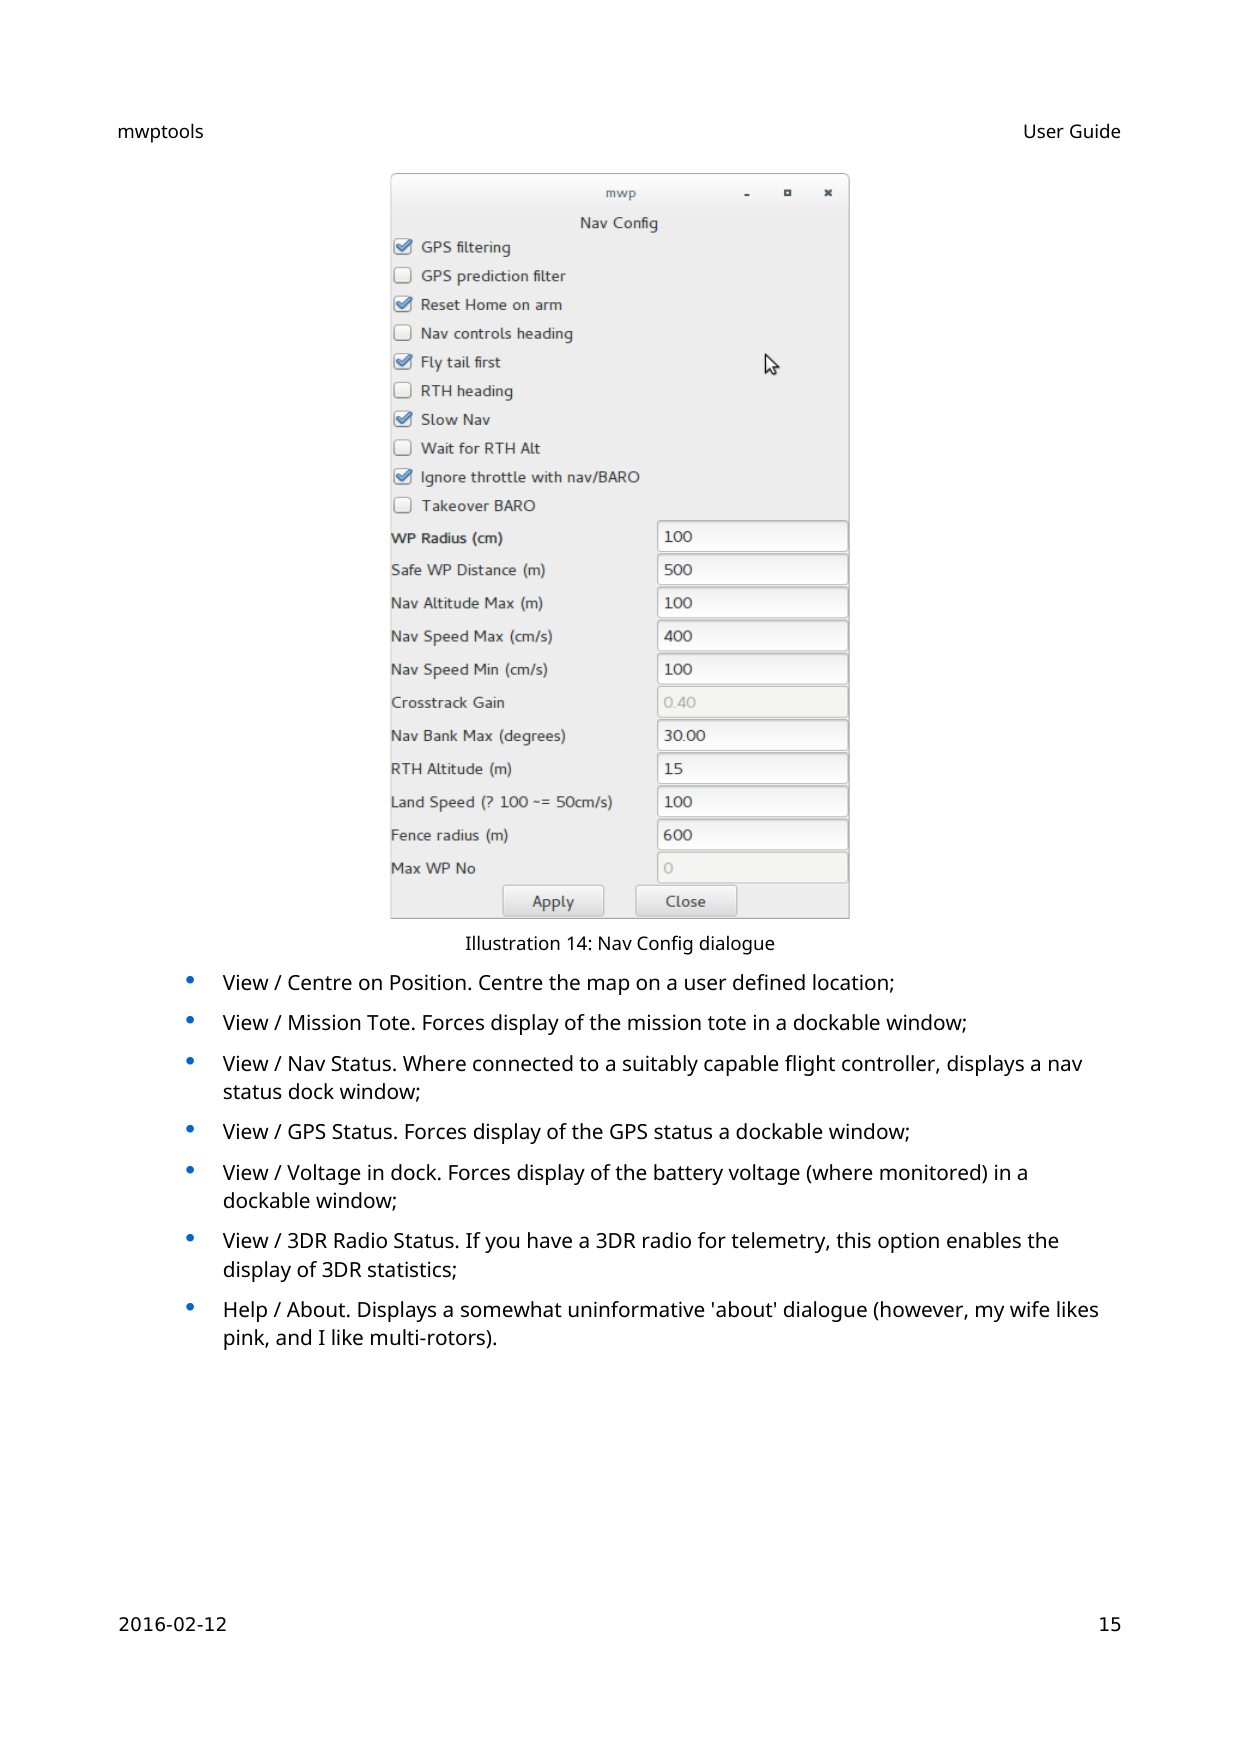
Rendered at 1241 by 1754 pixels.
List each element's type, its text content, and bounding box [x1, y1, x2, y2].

list Illustration 14: Nav Config dialogue [391, 919, 849, 956]
list View / Nav Status. Where connected to a suitably capable flight controller, displays a nav status dock window; [185, 1049, 1122, 1105]
list Help / About. Displays a somewhat uninformative 'about' dialogue (however, my wife likes pink, and I like multi-rotors). [185, 1295, 1122, 1352]
list View / GPS Status. Forces display of the GPS status a dockable window; [185, 1117, 1122, 1146]
picture [390, 173, 850, 919]
list View / 3DR Radio Status. If you have a 3DR radio for telemetry, this option enables the display of 3DR statistics; [185, 1226, 1122, 1283]
list View / Voltage in dock. Forces display of the battery voltage (where monitored) in a dockable window; [185, 1158, 1122, 1214]
list View / Centre on Position. Centre the map on a user defined location; [185, 919, 1122, 996]
list View / Mission Tote. Forces display of the mission tote in a dockable window; [185, 1008, 1122, 1037]
